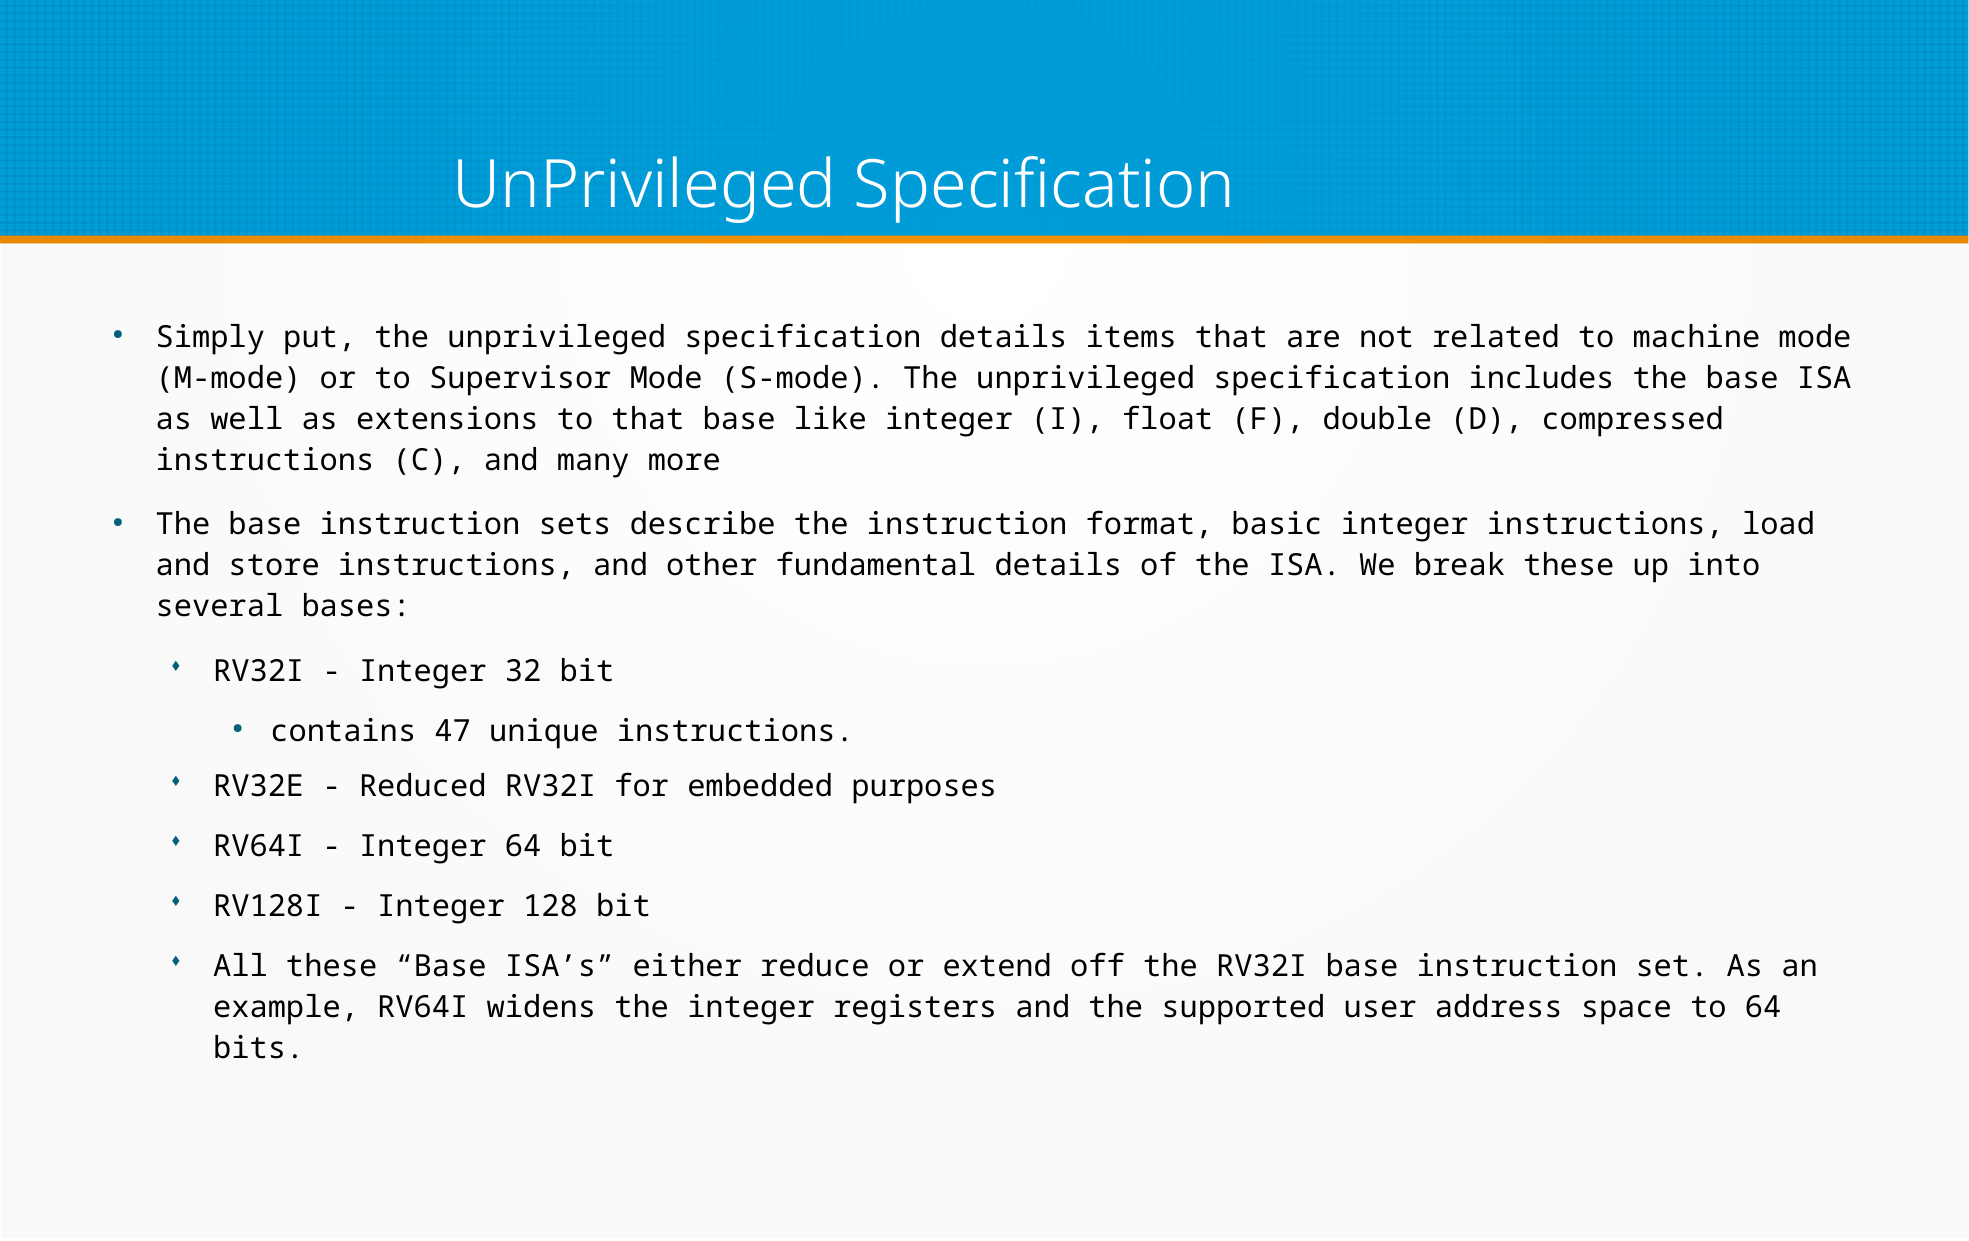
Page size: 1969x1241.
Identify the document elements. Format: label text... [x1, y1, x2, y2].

title UnPrivileged Specification [98, 19, 1870, 227]
picture [0, 236, 1969, 1241]
list Simply put, the unprivileged specification details items that are not related to machine mode (M-mode) or to Supervisor Mode (S-mode). The unprivileged specification includes the base ISA as well as extensions to that base like integer (I), float (F), double (D), compressed instructions (C), and many more The base instruction sets describe the instruction format, basic integer instructions, load and store instructions, and other fundamental details of the ISA. We break these up into several bases: RV32I - Integer 32 bit contains 47 unique instructions. RV32E - Reduced RV32I for embedded purposes RV64I - Integer 64 bit RV128I - Integer 128 bit All these “Base ISA’s” either reduce or extend off the RV32I base instruction set. As an example, RV64I widens the integer registers and the supported user address space to 64 bits. [98, 315, 1861, 1081]
